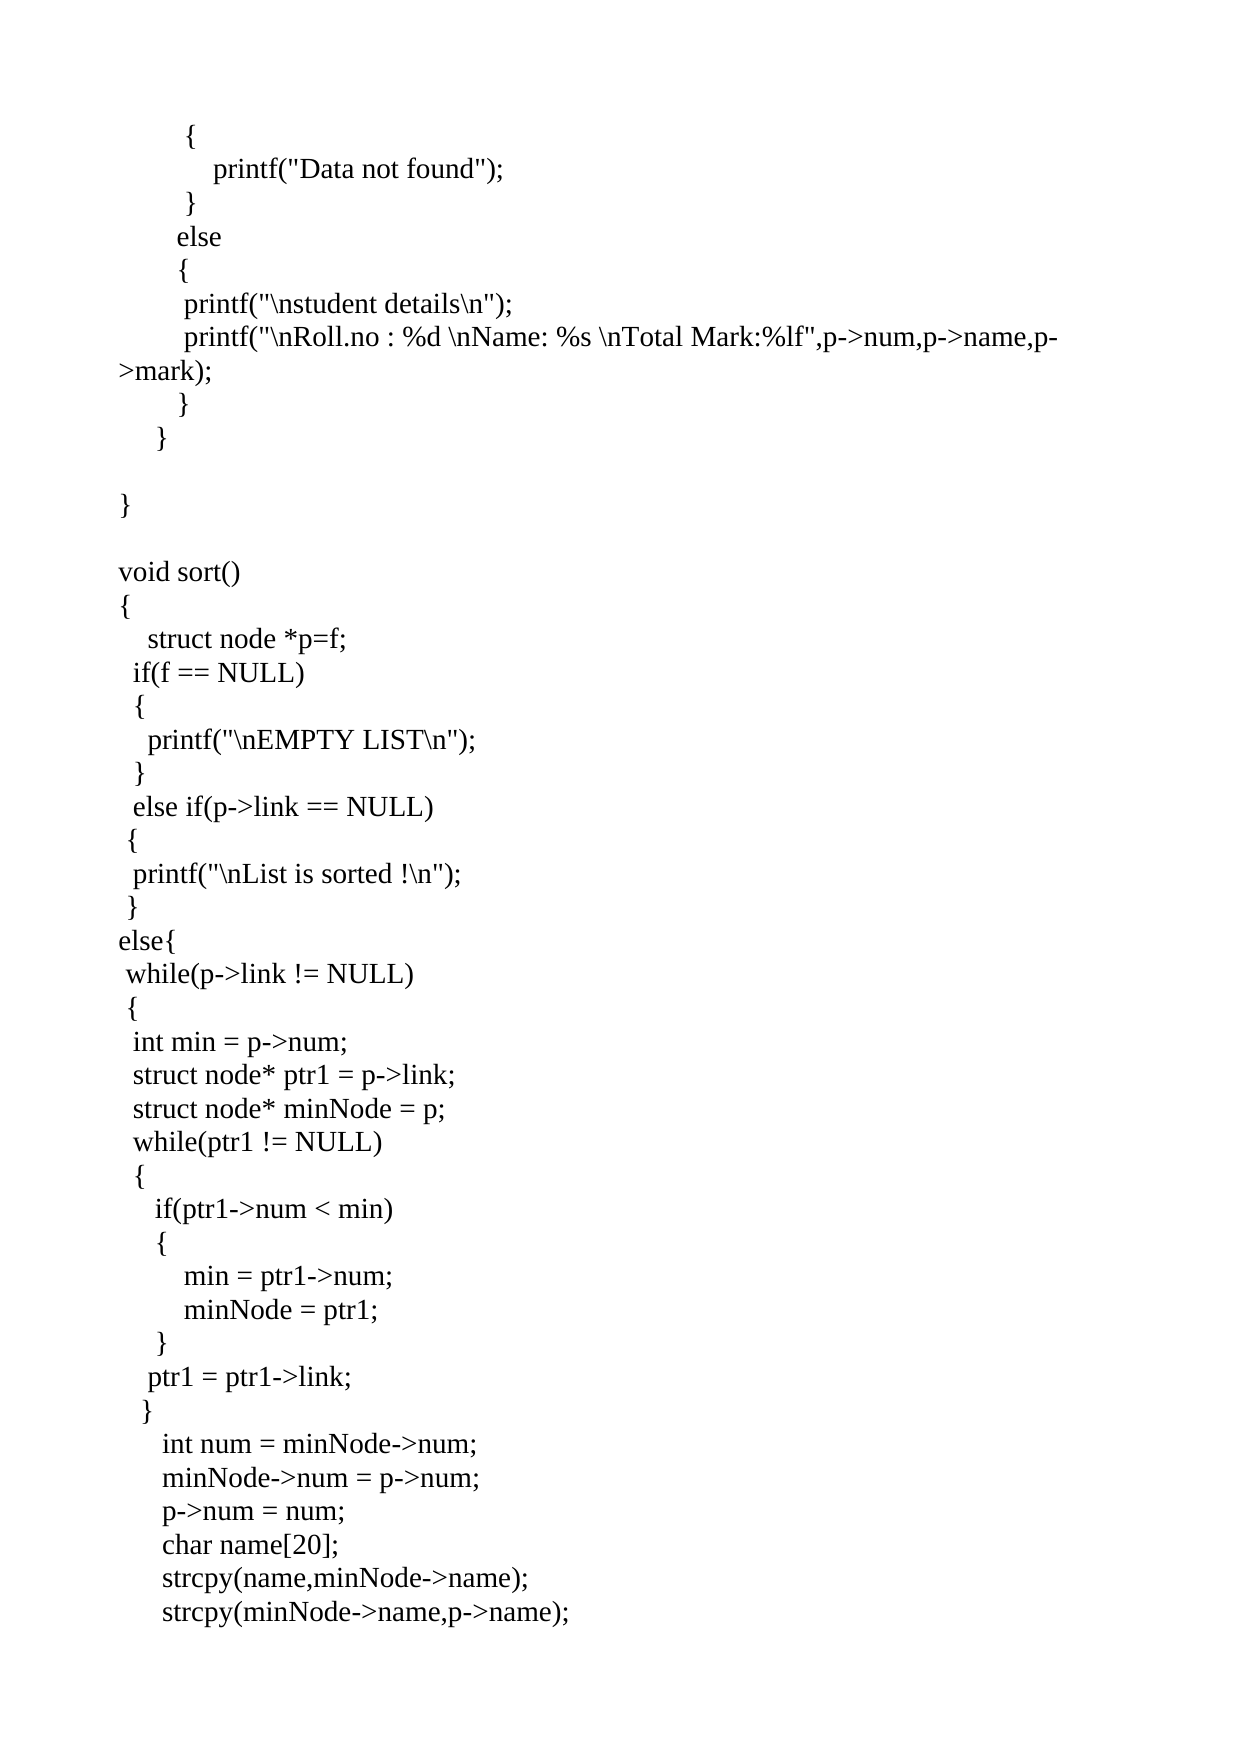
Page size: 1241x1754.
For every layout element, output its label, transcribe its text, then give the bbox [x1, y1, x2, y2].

text minNode = ptr1; [118, 1292, 1122, 1326]
text { [118, 822, 1122, 856]
text if(f == NULL) [118, 655, 1122, 688]
text } [118, 889, 1122, 923]
text p->num = num; [118, 1493, 1122, 1527]
text else{ [118, 923, 1122, 957]
text while(ptr1 != NULL) [118, 1124, 1122, 1158]
text { [118, 252, 1122, 286]
text { [118, 1225, 1122, 1258]
text minNode->num = p->num; [118, 1460, 1122, 1493]
text { [118, 588, 1122, 621]
text } [118, 755, 1122, 789]
text else [118, 219, 1122, 252]
text } [118, 185, 1122, 219]
text printf("\nstudent details\n"); [118, 286, 1122, 319]
text else if(p->link == NULL) [118, 789, 1122, 822]
text { [118, 688, 1122, 722]
text { [118, 990, 1122, 1024]
text } [118, 487, 1122, 521]
text ptr1 = ptr1->link; [118, 1359, 1122, 1393]
text void sort() [118, 554, 1122, 588]
text int min = p->num; [118, 1024, 1122, 1057]
text { [118, 1158, 1122, 1191]
text struct node* minNode = p; [118, 1091, 1122, 1124]
text min = ptr1->num; [118, 1258, 1122, 1292]
text printf("Data not found"); [118, 152, 1122, 185]
text char name[20]; [118, 1527, 1122, 1560]
text printf("\nRoll.no : %d \nName: %s \nTotal Mark:%lf",p->num,p->name,p->mark); [118, 319, 1122, 386]
text struct node *p=f; [118, 621, 1122, 655]
text } [118, 1326, 1122, 1359]
text printf("\nEMPTY LIST\n"); [118, 722, 1122, 755]
text int num = minNode->num; [118, 1426, 1122, 1460]
text { [118, 118, 1122, 152]
text } [118, 420, 1122, 453]
text struct node* ptr1 = p->link; [118, 1057, 1122, 1091]
text strcpy(minNode->name,p->name); [118, 1594, 1122, 1627]
text while(p->link != NULL) [118, 957, 1122, 990]
text } [118, 386, 1122, 420]
text printf("\nList is sorted !\n"); [118, 856, 1122, 889]
text strcpy(name,minNode->name); [118, 1560, 1122, 1594]
text if(ptr1->num < min) [118, 1191, 1122, 1225]
text } [118, 1393, 1122, 1426]
